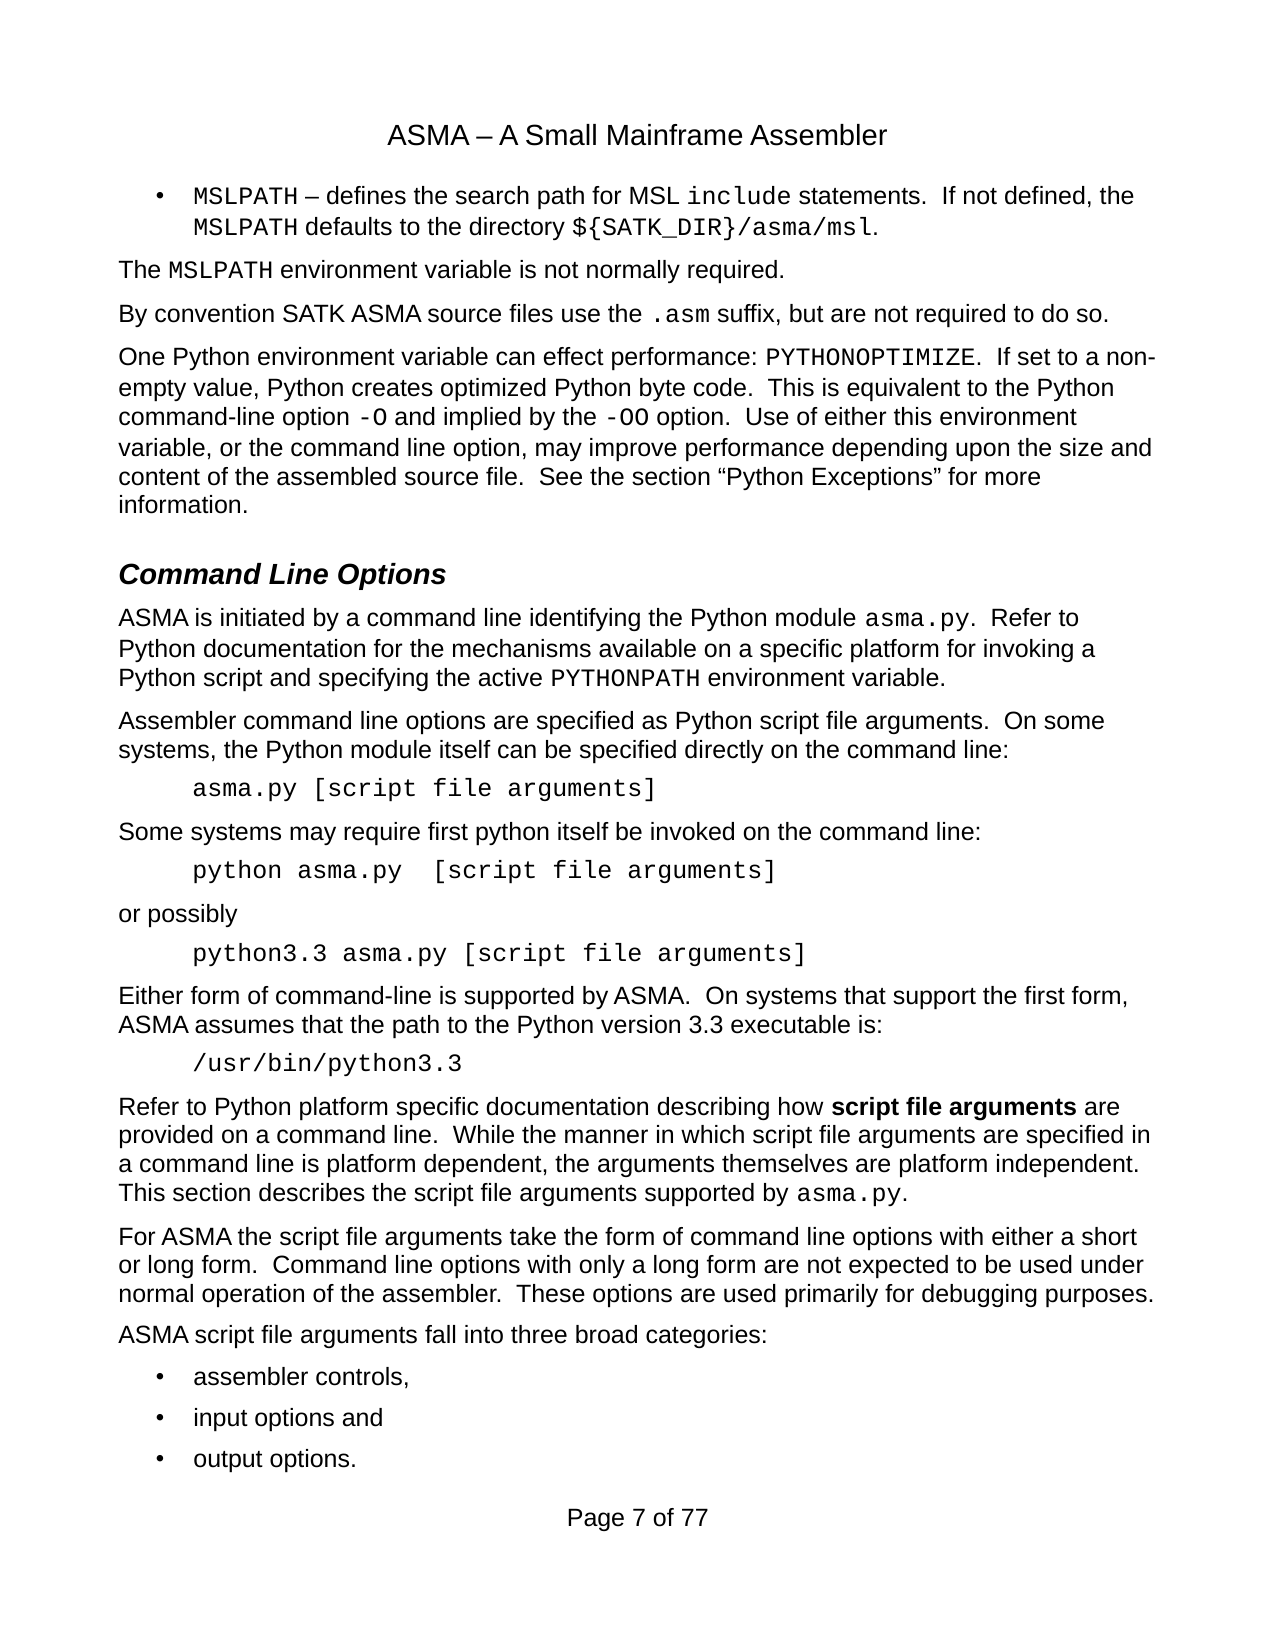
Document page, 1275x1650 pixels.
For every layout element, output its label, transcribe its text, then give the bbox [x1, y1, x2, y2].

text /usr/bin/python3.3 [192, 1051, 1157, 1079]
list input options and [156, 1403, 1157, 1432]
text Some systems may require first python itself be invoked on the command line: [118, 817, 1157, 846]
list output options. [156, 1444, 1157, 1473]
text By convention SATK ASMA source files use the .asm suffix, but are not required to do so. [118, 299, 1157, 330]
list assembler controls, [156, 1361, 1157, 1390]
text ASMA script file arguments fall into three broad categories: [118, 1320, 1157, 1349]
text or possibly [118, 899, 1157, 928]
subtitle Command Line Options [118, 557, 1157, 590]
text For ASMA the script file arguments take the form of command line options with either a short or long form. Command line options with only a long form are not expected to be used under normal operation of the assembler. These options are used primarily for debugging purposes. [118, 1221, 1157, 1308]
text ASMA is initiated by a command line identifying the Python module asma.py. Refer to Python documentation for the mechanisms available on a specific platform for invoking a Python script and specifying the active PYTHONPATH environment variable. [118, 603, 1157, 693]
list MSLPATH – defines the search path for MSL include statements. If not defined, the MSLPATH defaults to the directory ${SATK_DIR}/asma/msl. [156, 181, 1157, 243]
text python asma.py [script file arguments] [192, 858, 1157, 886]
text Either form of command-line is supported by ASMA. On systems that support the first form, ASMA assumes that the path to the Python version 3.3 executable is: [118, 981, 1157, 1038]
text asma.py [script file arguments] [192, 776, 1157, 804]
text One Python environment variable can effect performance: PYTHONOPTIMIZE. If set to a non-empty value, Python creates optimized Python byte code. This is equivalent to the Python command-line option -O and implied by the -OO option. Use of either this environment variable, or the command line option, may improve performance depending upon the size and content of the assembled source file. See the section “Python Exceptions” for more information. [118, 342, 1157, 519]
text python3.3 asma.py [script file arguments] [192, 940, 1157, 968]
text The MSLPATH environment variable is not normally required. [118, 256, 1157, 286]
text Refer to Python platform specific documentation describing how script file arguments are provided on a command line. While the manner in which script file arguments are specified in a command line is platform dependent, the arguments themselves are platform independent. This section describes the script file arguments supported by asma.py. [118, 1092, 1157, 1209]
text Assembler command line options are specified as Python script file arguments. On some systems, the Python module itself can be specified directly on the command line: [118, 706, 1157, 763]
